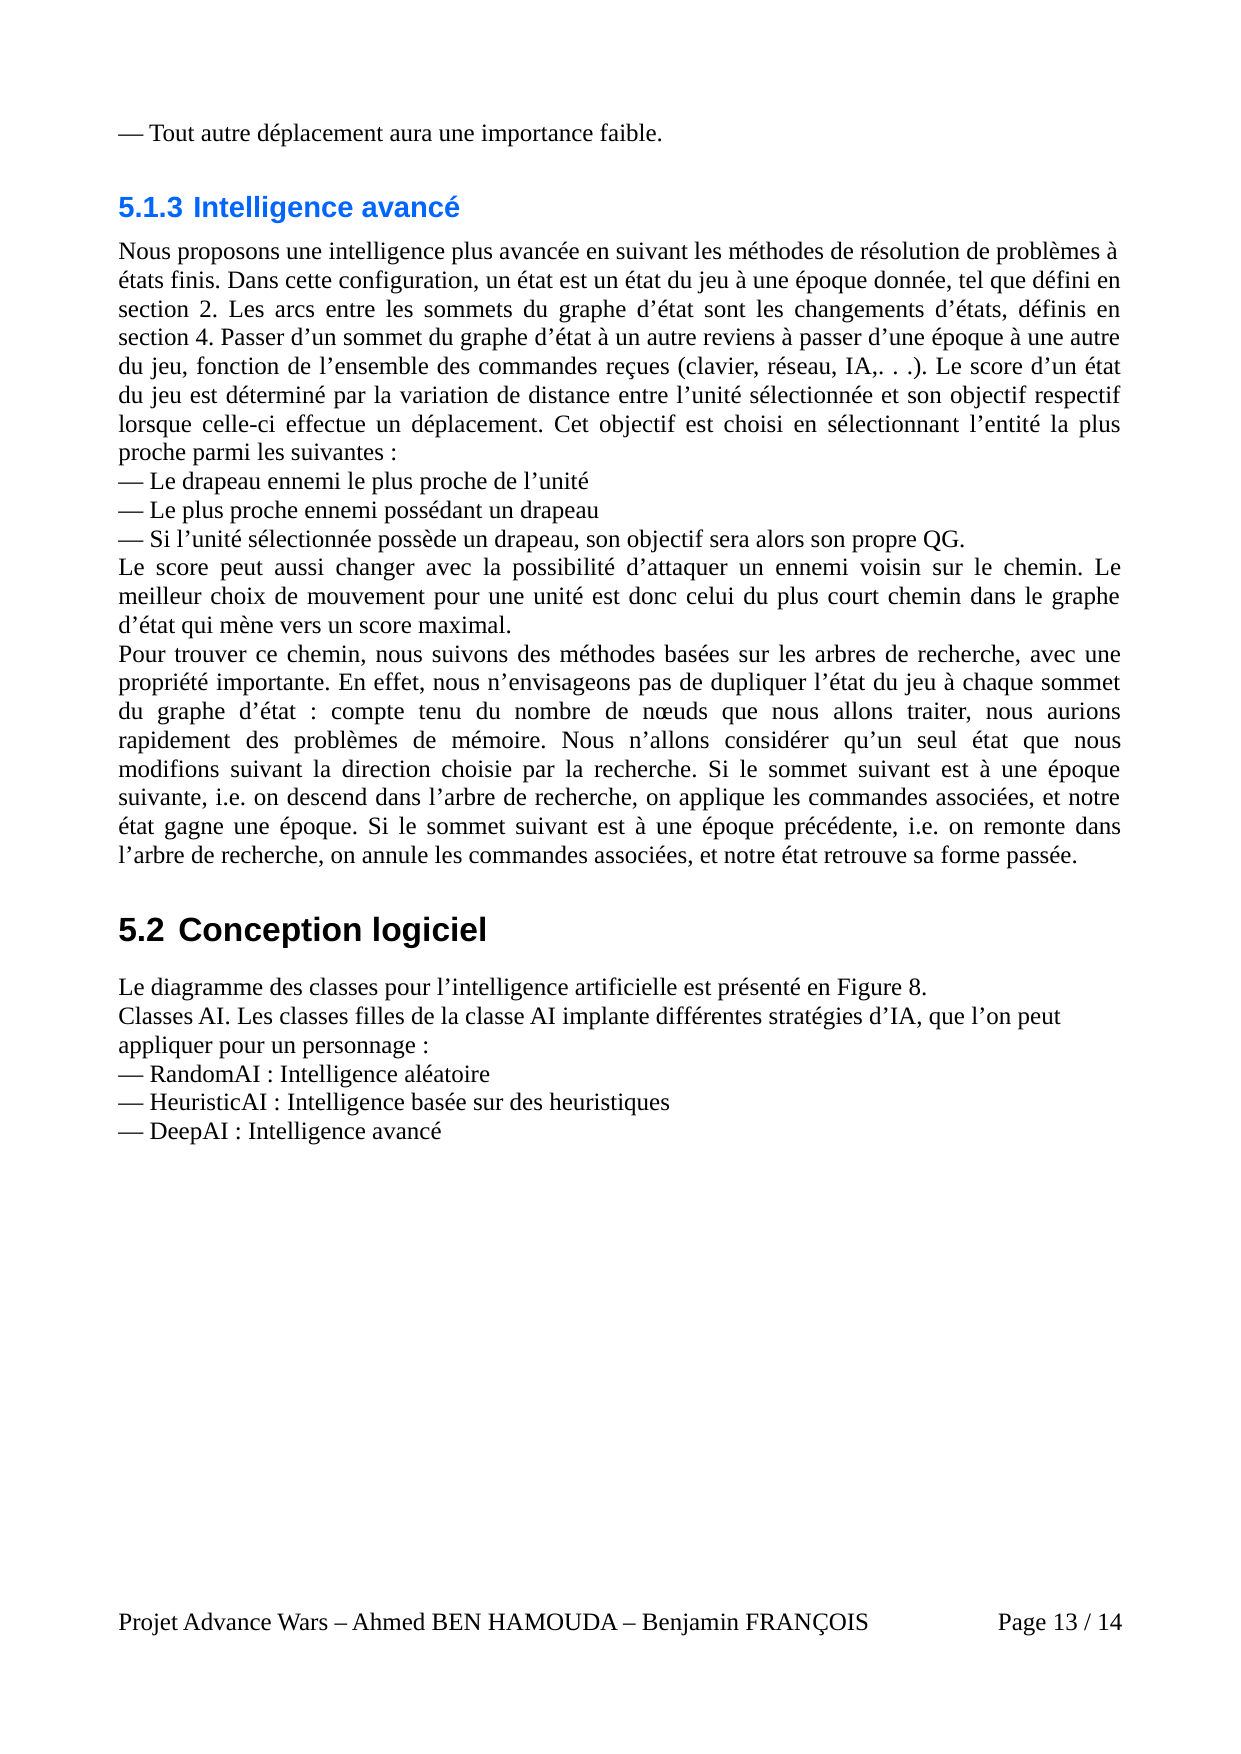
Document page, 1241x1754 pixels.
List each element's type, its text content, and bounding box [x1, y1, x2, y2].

text — HeuristicAI : Intelligence basée sur des heuristiques [118, 1087, 1122, 1116]
text — Tout autre déplacement aura une importance faible. [118, 118, 1122, 147]
text — DeepAI : Intelligence avancé [118, 1116, 1122, 1145]
subtitle Conception logiciel [118, 910, 1122, 949]
subtitle Intelligence avancé [118, 190, 1122, 224]
text — Le drapeau ennemi le plus proche de l’unité [118, 466, 1122, 495]
text Nous proposons une intelligence plus avancée en suivant les méthodes de résolution de problèmes à [118, 236, 1122, 265]
text Le diagramme des classes pour l’intelligence artificielle est présenté en Figure 8. [118, 972, 1122, 1001]
text Le score peut aussi changer avec la possibilité d’attaquer un ennemi voisin sur le chemin. Le meilleur choix de mouvement pour une unité est donc celui du plus court chemin dans le graphe d’état qui mène vers un score maximal. [118, 552, 1122, 639]
text — RandomAI : Intelligence aléatoire [118, 1059, 1122, 1087]
text états finis. Dans cette configuration, un état est un état du jeu à une époque donnée, tel que défini en section 2. Les arcs entre les sommets du graphe d’état sont les changements d’états, définis en section 4. Passer d’un sommet du graphe d’état à un autre reviens à passer d’une époque à une autre du jeu, fonction de l’ensemble des commandes reçues (clavier, réseau, IA,. . .). Le score d’un état du jeu est déterminé par la variation de distance entre l’unité sélectionnée et son objectif respectif lorsque celle-ci effectue un déplacement. Cet objectif est choisi en sélectionnant l’entité la plus proche parmi les suivantes : [118, 265, 1122, 466]
text — Le plus proche ennemi possédant un drapeau [118, 495, 1122, 524]
text — Si l’unité sélectionnée possède un drapeau, son objectif sera alors son propre QG. [118, 524, 1122, 552]
text Pour trouver ce chemin, nous suivons des méthodes basées sur les arbres de recherche, avec une propriété importante. En effet, nous n’envisageons pas de dupliquer l’état du jeu à chaque sommet du graphe d’état : compte tenu du nombre de nœuds que nous allons traiter, nous aurions rapidement des problèmes de mémoire. Nous n’allons considérer qu’un seul état que nous modifions suivant la direction choisie par la recherche. Si le sommet suivant est à une époque suivante, i.e. on descend dans l’arbre de recherche, on applique les commandes associées, et notre état gagne une époque. Si le sommet suivant est à une époque précédente, i.e. on remonte dans l’arbre de recherche, on annule les commandes associées, et notre état retrouve sa forme passée. [118, 639, 1122, 869]
text Classes AI. Les classes filles de la classe AI implante différentes stratégies d’IA, que l’on peut appliquer pour un personnage : [118, 1001, 1122, 1059]
